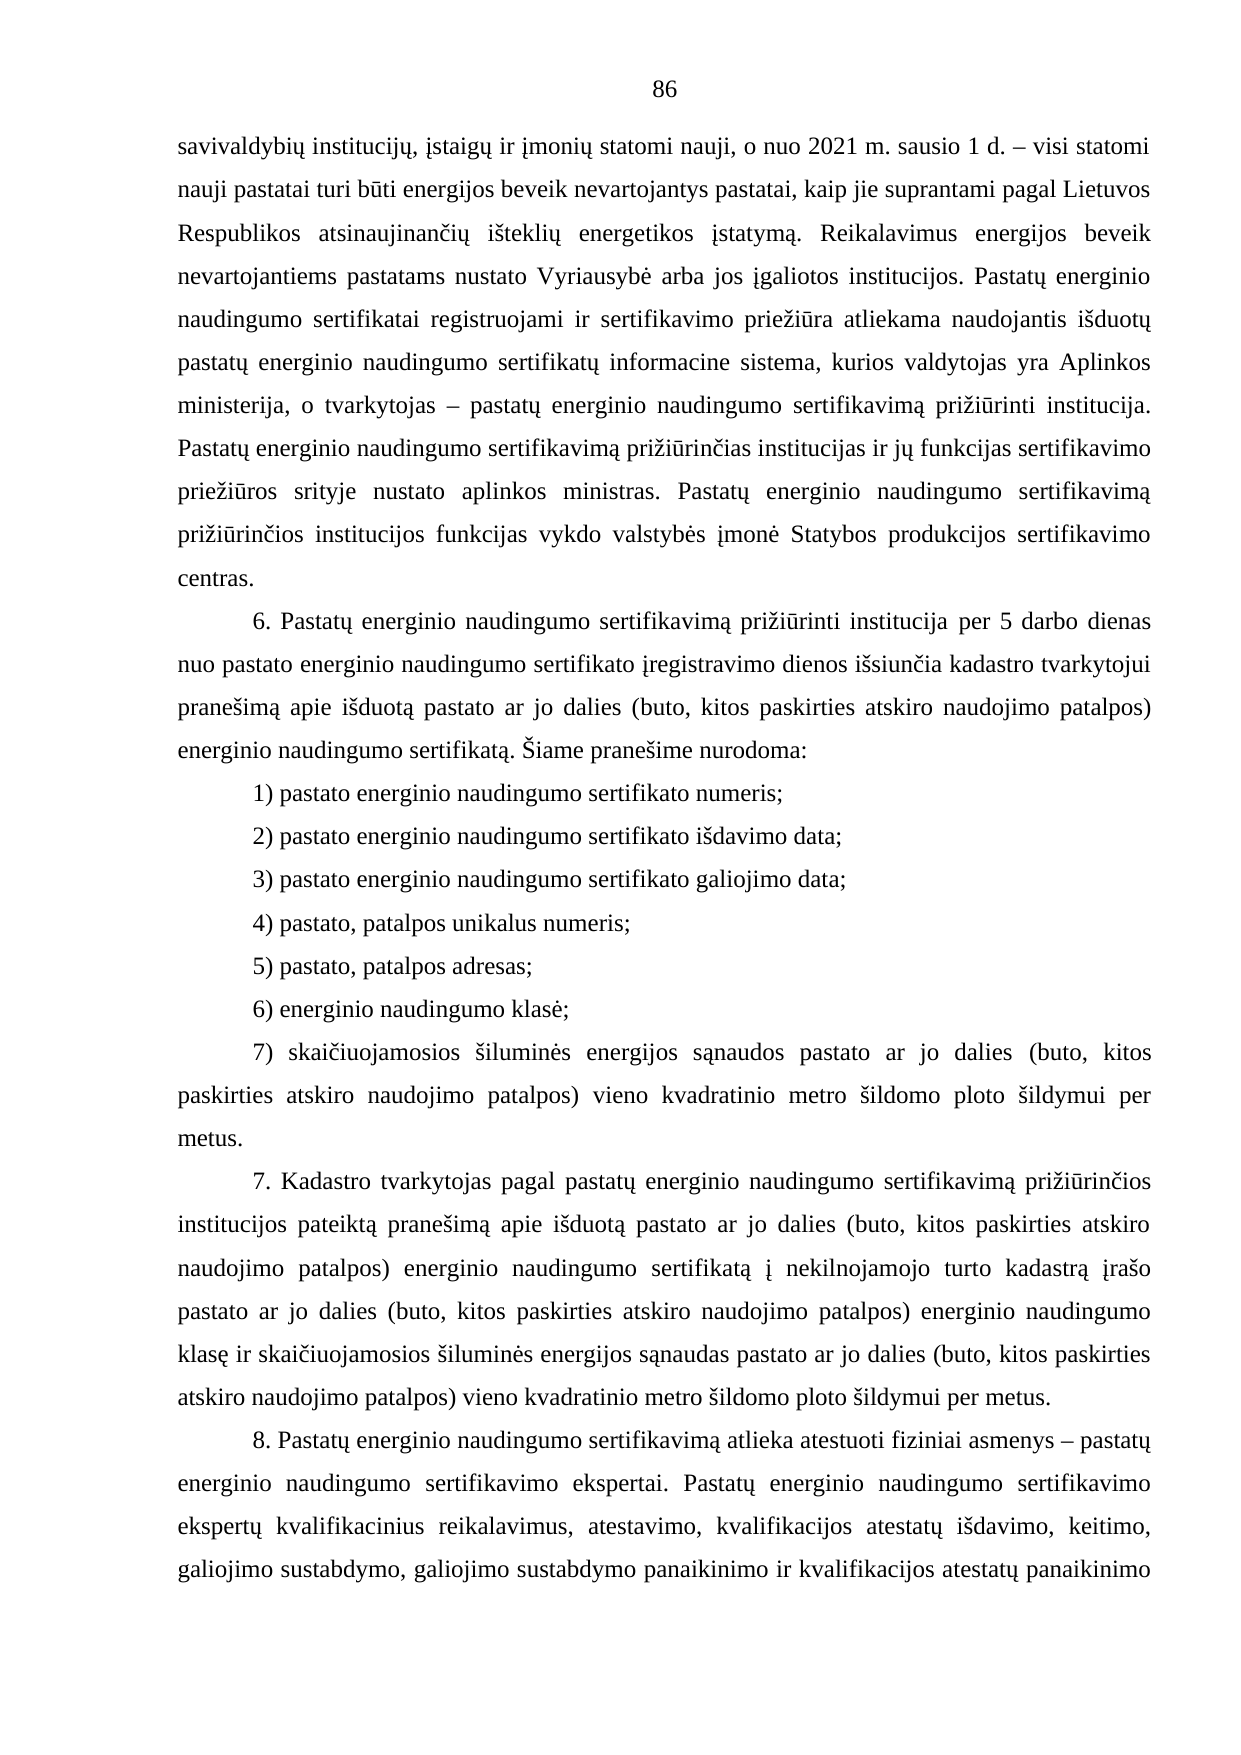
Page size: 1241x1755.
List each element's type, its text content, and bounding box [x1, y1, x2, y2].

text 5) pastato, patalpos adresas; [177, 951, 1152, 979]
text 1) pastato energinio naudingumo sertifikato numeris; [177, 778, 1152, 807]
text savivaldybių institucijų, įstaigų ir įmonių statomi nauji, o nuo 2021 m. sausio 1 d. – visi statomi nauji pastatai turi būti energijos beveik nevartojantys pastatai, kaip jie suprantami pagal Lietuvos Respublikos atsinaujinančių išteklių energetikos įstatymą. Reikalavimus energijos beveik nevartojantiems pastatams nustato Vyriausybė arba jos įgaliotos institucijos. Pastatų energinio naudingumo sertifikatai registruojami ir sertifikavimo priežiūra atliekama naudojantis išduotų pastatų energinio naudingumo sertifikatų informacine sistema, kurios valdytojas yra Aplinkos ministerija, o tvarkytojas – pastatų energinio naudingumo sertifikavimą prižiūrinti institucija. Pastatų energinio naudingumo sertifikavimą prižiūrinčias institucijas ir jų funkcijas sertifikavimo priežiūros srityje nustato aplinkos ministras. Pastatų energinio naudingumo sertifikavimą prižiūrinčios institucijos funkcijas vykdo valstybės įmonė Statybos produkcijos sertifikavimo centras. [177, 131, 1152, 591]
text 3) pastato energinio naudingumo sertifikato galiojimo data; [177, 864, 1152, 893]
text 4) pastato, patalpos unikalus numeris; [177, 908, 1152, 936]
text 7. Kadastro tvarkytojas pagal pastatų energinio naudingumo sertifikavimą prižiūrinčios institucijos pateiktą pranešimą apie išduotą pastato ar jo dalies (buto, kitos paskirties atskiro naudojimo patalpos) energinio naudingumo sertifikatą į nekilnojamojo turto kadastrą įrašo pastato ar jo dalies (buto, kitos paskirties atskiro naudojimo patalpos) energinio naudingumo klasę ir skaičiuojamosios šiluminės energijos sąnaudas pastato ar jo dalies (buto, kitos paskirties atskiro naudojimo patalpos) vieno kvadratinio metro šildomo ploto šildymui per metus. [177, 1166, 1152, 1411]
text 8. Pastatų energinio naudingumo sertifikavimą atlieka atestuoti fiziniai asmenys – pastatų energinio naudingumo sertifikavimo ekspertai. Pastatų energinio naudingumo sertifikavimo ekspertų kvalifikacinius reikalavimus, atestavimo, kvalifikacijos atestatų išdavimo, keitimo, galiojimo sustabdymo, galiojimo sustabdymo panaikinimo ir kvalifikacijos atestatų panaikinimo [177, 1425, 1152, 1583]
text 6) energinio naudingumo klasė; [177, 994, 1152, 1023]
text 7) skaičiuojamosios šiluminės energijos sąnaudos pastato ar jo dalies (buto, kitos paskirties atskiro naudojimo patalpos) vieno kvadratinio metro šildomo ploto šildymui per metus. [177, 1037, 1152, 1152]
text 2) pastato energinio naudingumo sertifikato išdavimo data; [177, 821, 1152, 850]
text 6. Pastatų energinio naudingumo sertifikavimą prižiūrinti institucija per 5 darbo dienas nuo pastato energinio naudingumo sertifikato įregistravimo dienos išsiunčia kadastro tvarkytojui pranešimą apie išduotą pastato ar jo dalies (buto, kitos paskirties atskiro naudojimo patalpos) energinio naudingumo sertifikatą. Šiame pranešime nurodoma: [177, 606, 1152, 764]
